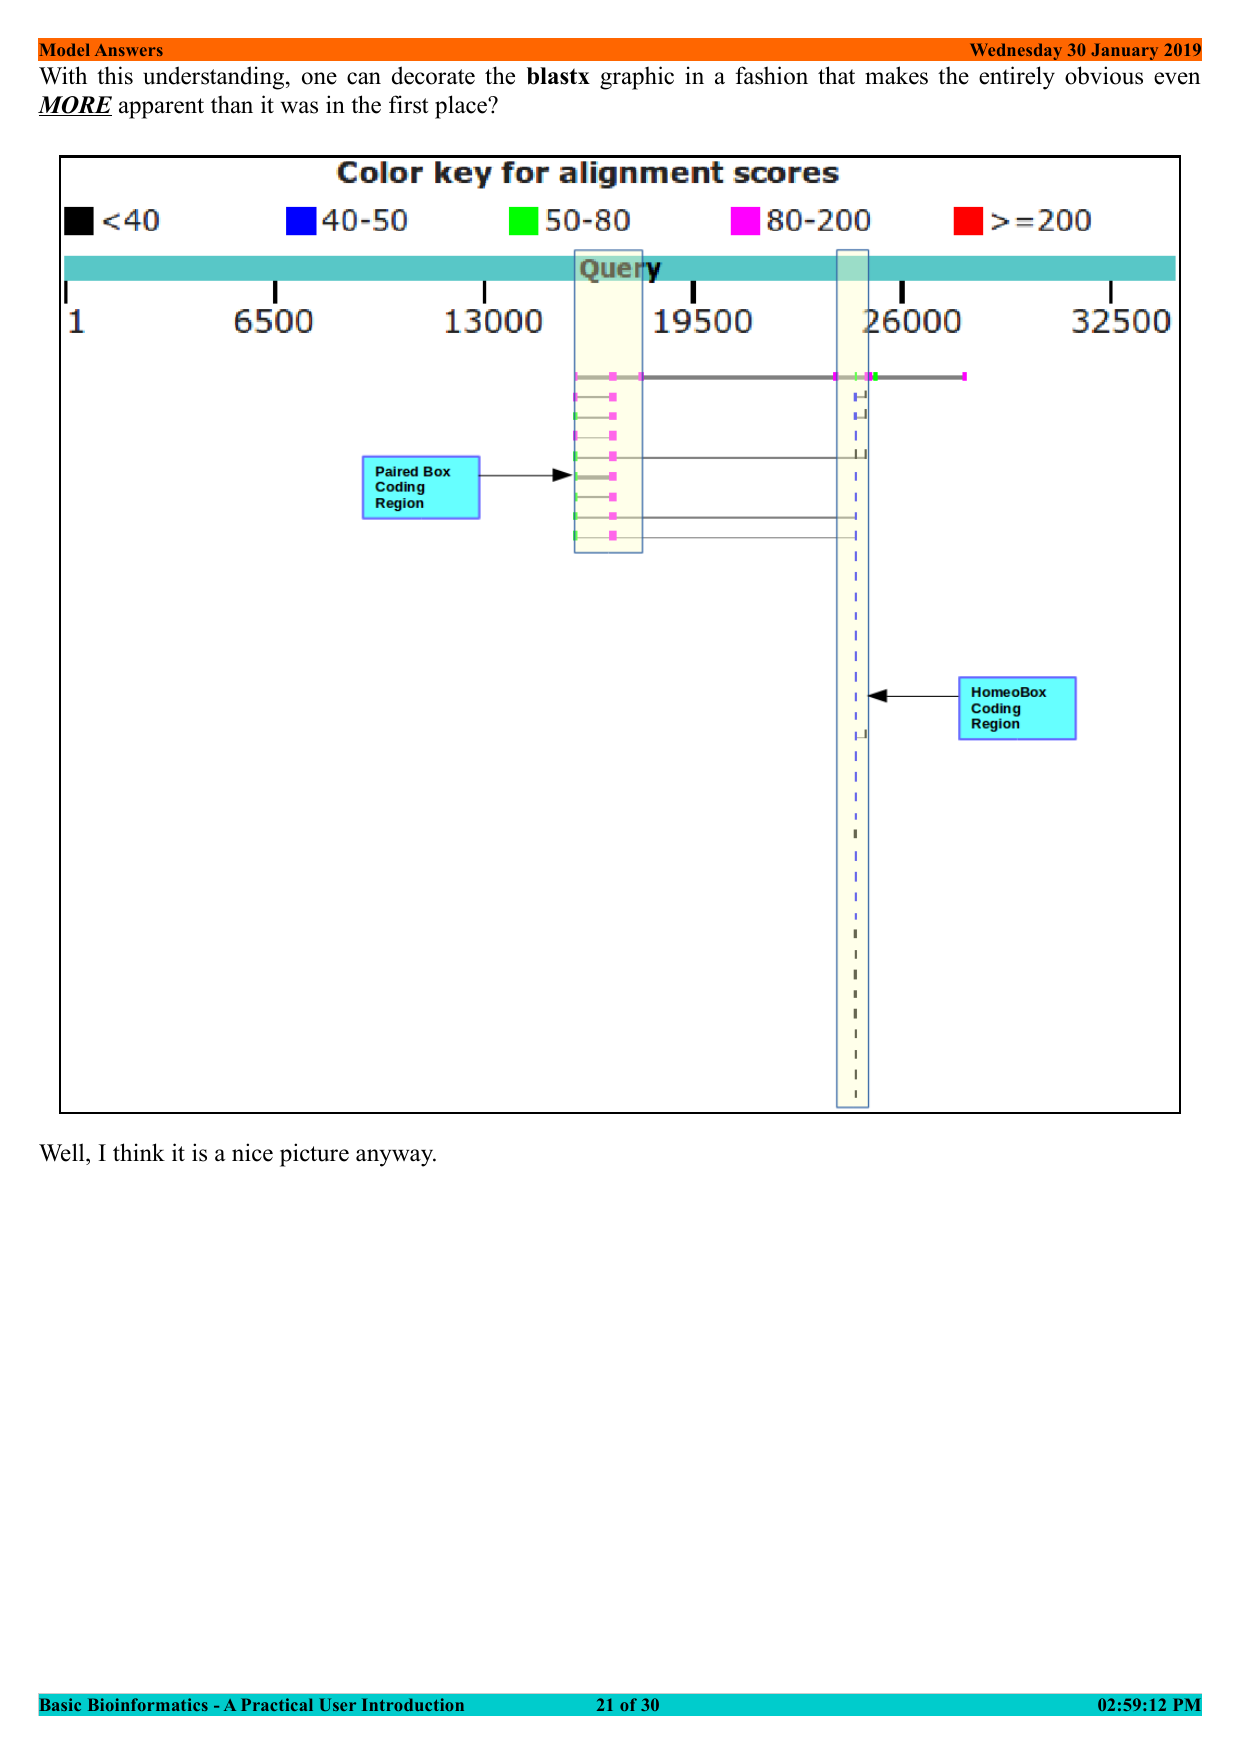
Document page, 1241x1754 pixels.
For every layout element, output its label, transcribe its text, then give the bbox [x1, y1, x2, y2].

picture [61, 158, 1179, 1112]
text Well, I think it is a nice picture anyway. [38, 1112, 1202, 1166]
text With this understanding, one can decorate the blastx graphic in a fashion that makes the entirely obvious even MORE apparent than it was in the first place? [38, 61, 1202, 119]
